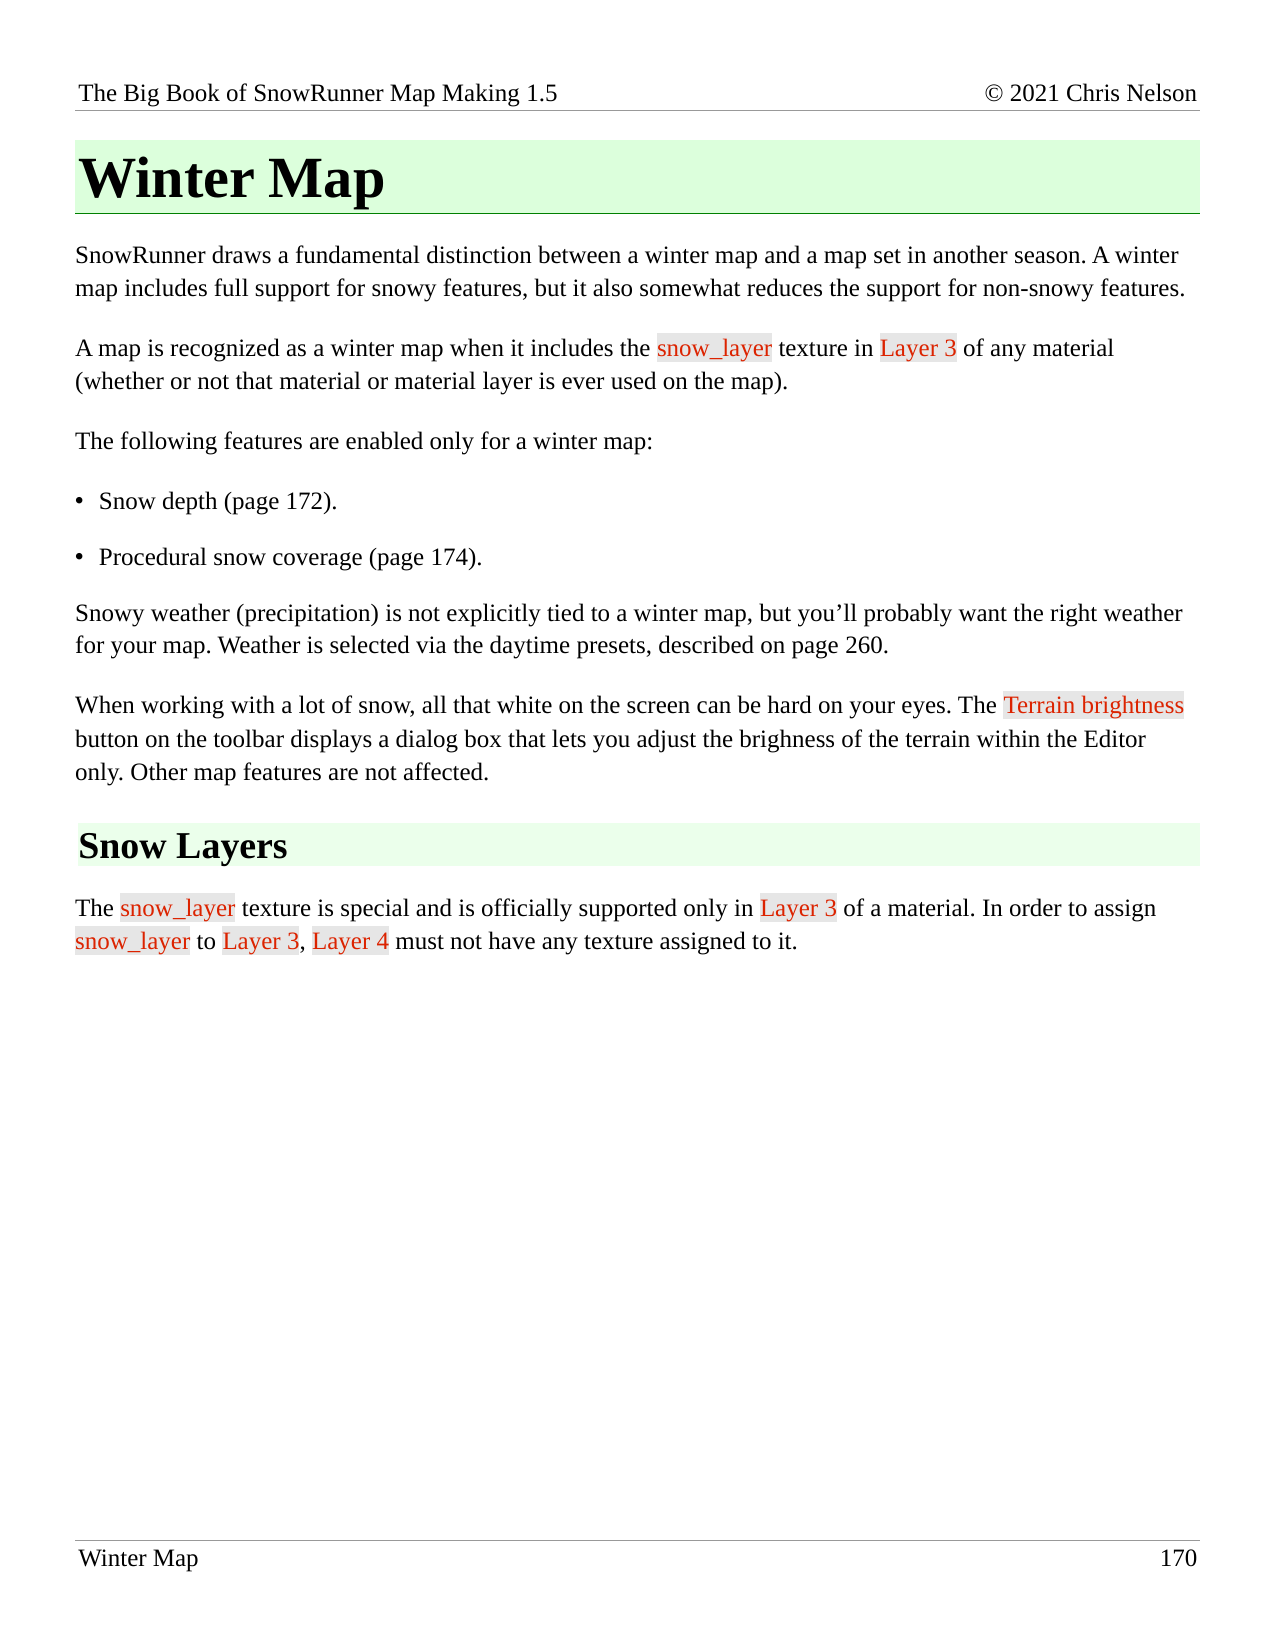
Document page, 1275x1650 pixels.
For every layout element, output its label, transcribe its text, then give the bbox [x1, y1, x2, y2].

text When working with a lot of snow, all that white on the screen can be hard on your eyes. The Terrain brightness button on the toolbar displays a dialog box that lets you adjust the brighness of the terrain within the Editor only. Other map features are not affected. [75, 691, 1200, 785]
list Snow depth (page 172). [75, 486, 1200, 515]
subtitle Winter Map [75, 140, 1200, 213]
text SnowRunner draws a fundamental distinction between a winter map and a map set in another season. A winter map includes full support for snowy features, but it also somewhat reduces the support for non-snowy features. [75, 240, 1200, 302]
text The following features are enabled only for a winter map: [75, 426, 1200, 455]
text Snowy weather (precipitation) is not explicitly tied to a winter map, but you’ll probably want the right weather for your map. Weather is selected via the daytime presets, described on page 260. [75, 598, 1200, 659]
text A map is recognized as a winter map when it includes the snow_layer texture in Layer 3 of any material (whether or not that material or material layer is ever used on the map). [75, 333, 1200, 395]
subtitle Snow Layers [78, 823, 1200, 866]
text The snow_layer texture is special and is officially supported only in Layer 3 of a material. In order to assign snow_layer to Layer 3, Layer 4 must not have any texture assigned to it. [75, 893, 1200, 955]
list Procedural snow coverage (page 174). [75, 542, 1200, 571]
